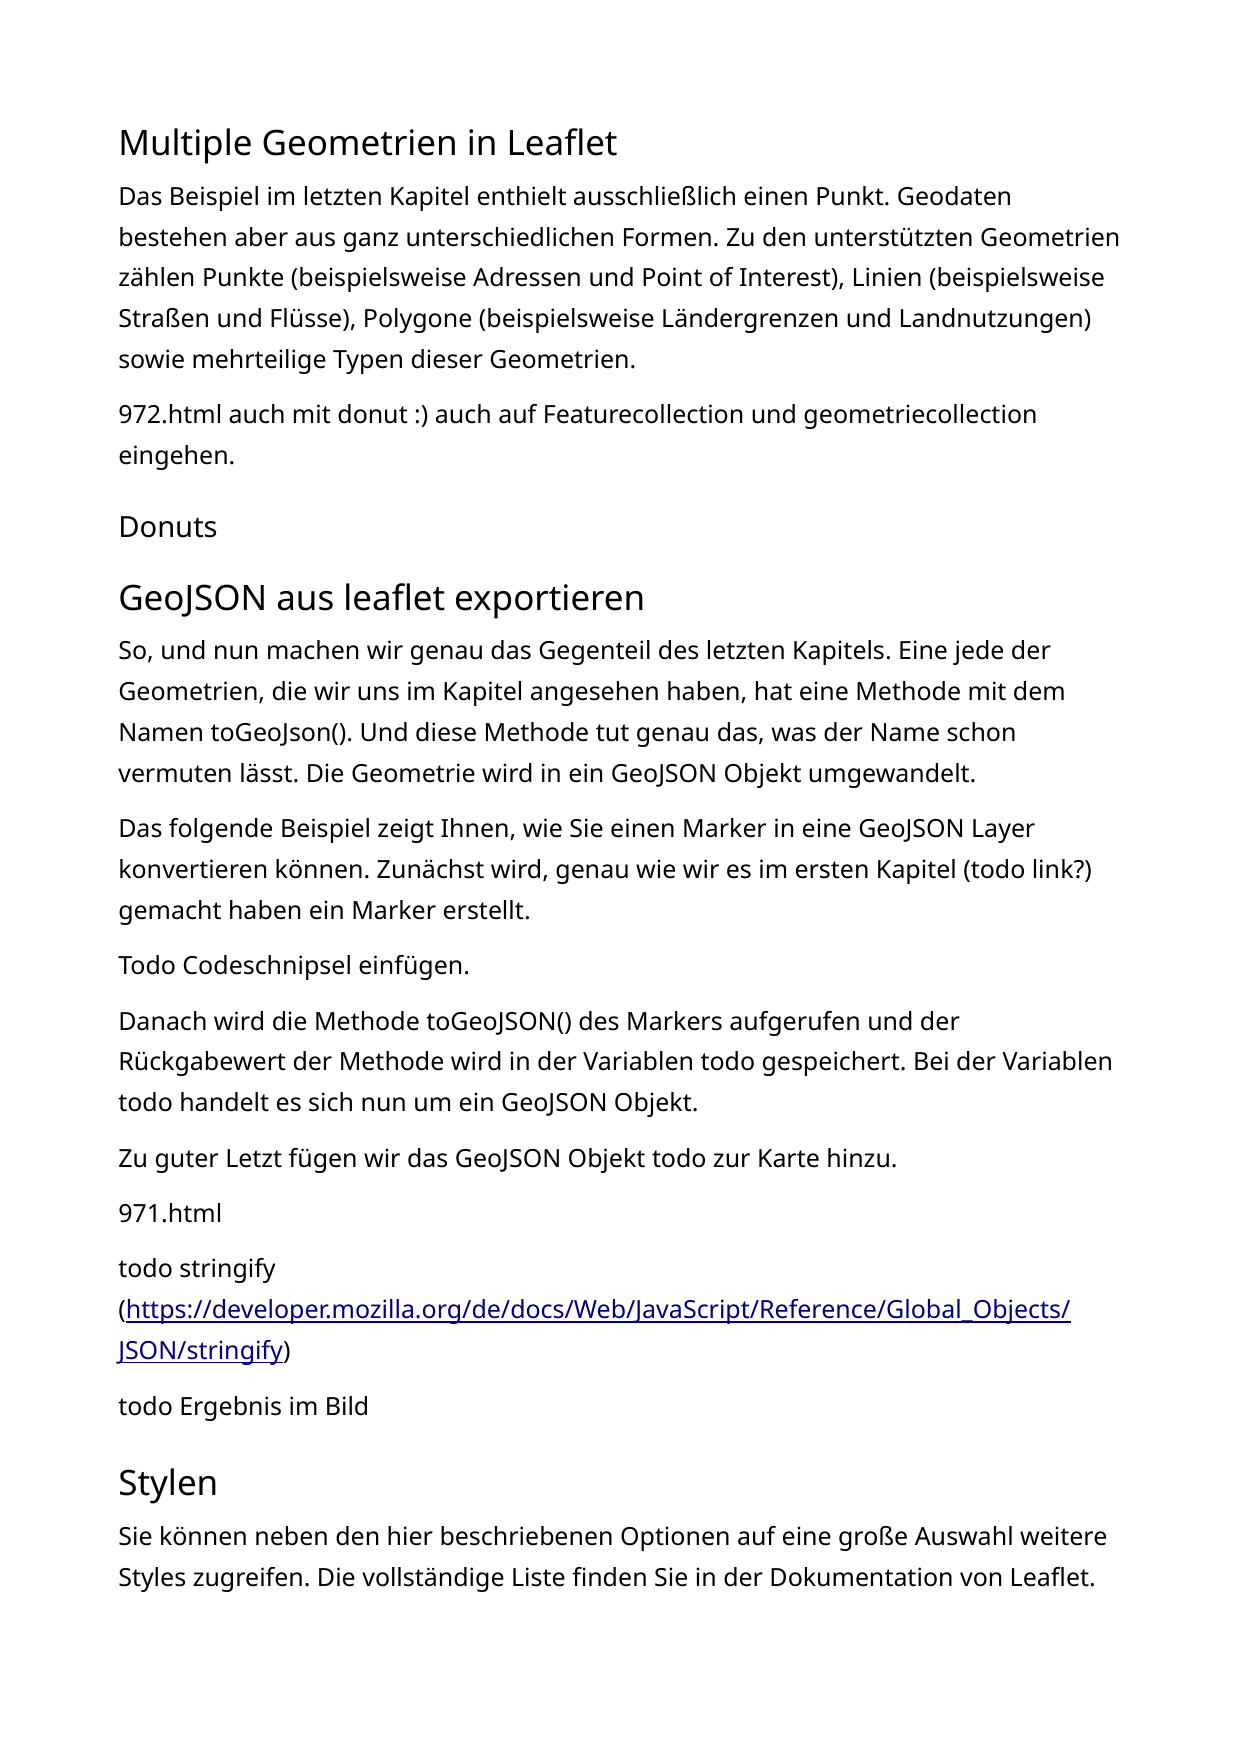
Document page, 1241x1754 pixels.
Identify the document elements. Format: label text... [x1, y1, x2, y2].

text todo stringify (https://developer.mozilla.org/de/docs/Web/JavaScript/Reference/Global_Objects/JSON/stringify) [118, 1251, 1122, 1367]
text Danach wird die Methode toGeoJSON() des Markers aufgerufen und der Rückgabewert der Methode wird in der Variablen todo gespeichert. Bei der Variablen todo handelt es sich nun um ein GeoJSON Objekt. [118, 1003, 1122, 1119]
subtitle GeoJSON aus leaflet exportieren [118, 573, 1122, 620]
text Das folgende Beispiel zeigt Ihnen, wie Sie einen Marker in eine GeoJSON Layer konvertieren können. Zunächst wird, genau wie wir es im ersten Kapitel (todo link?) gemacht haben ein Marker erstellt. [118, 811, 1122, 926]
text Todo Codeschnipsel einfügen. [118, 948, 1122, 982]
text Das Beispiel im letzten Kapitel enthielt ausschließlich einen Punkt. Geodaten bestehen aber aus ganz unterschiedlichen Formen. Zu den unterstützten Geometrien zählen Punkte (beispielsweise Adressen und Point of Interest), Linien (beispielsweise Straßen und Flüsse), Polygone (beispielsweise Ländergrenzen und Landnutzungen) sowie mehrteilige Typen dieser Geometrien. [118, 178, 1122, 376]
text 972.html auch mit donut :) auch auf Featurecollection und geometriecollection eingehen. [118, 397, 1122, 472]
text 971.html [118, 1196, 1122, 1230]
subtitle Multiple Geometrien in Leaflet [118, 118, 1122, 166]
text Zu guter Letzt fügen wir das GeoJSON Objekt todo zur Karte hinzu. [118, 1140, 1122, 1174]
text todo Ergebnis im Bild [118, 1388, 1122, 1422]
subtitle Donuts [118, 506, 1122, 546]
subtitle Stylen [118, 1458, 1122, 1506]
text Sie können neben den hier beschriebenen Optionen auf eine große Auswahl weitere Styles zugreifen. Die vollständige Liste finden Sie in der Dokumentation von Leaflet. [118, 1518, 1122, 1593]
text So, und nun machen wir genau das Gegenteil des letzten Kapitels. Eine jede der Geometrien, die wir uns im Kapitel angesehen haben, hat eine Methode mit dem Namen toGeoJson(). Und diese Methode tut genau das, was der Name schon vermuten lässt. Die Geometrie wird in ein GeoJSON Objekt umgewandelt. [118, 633, 1122, 789]
